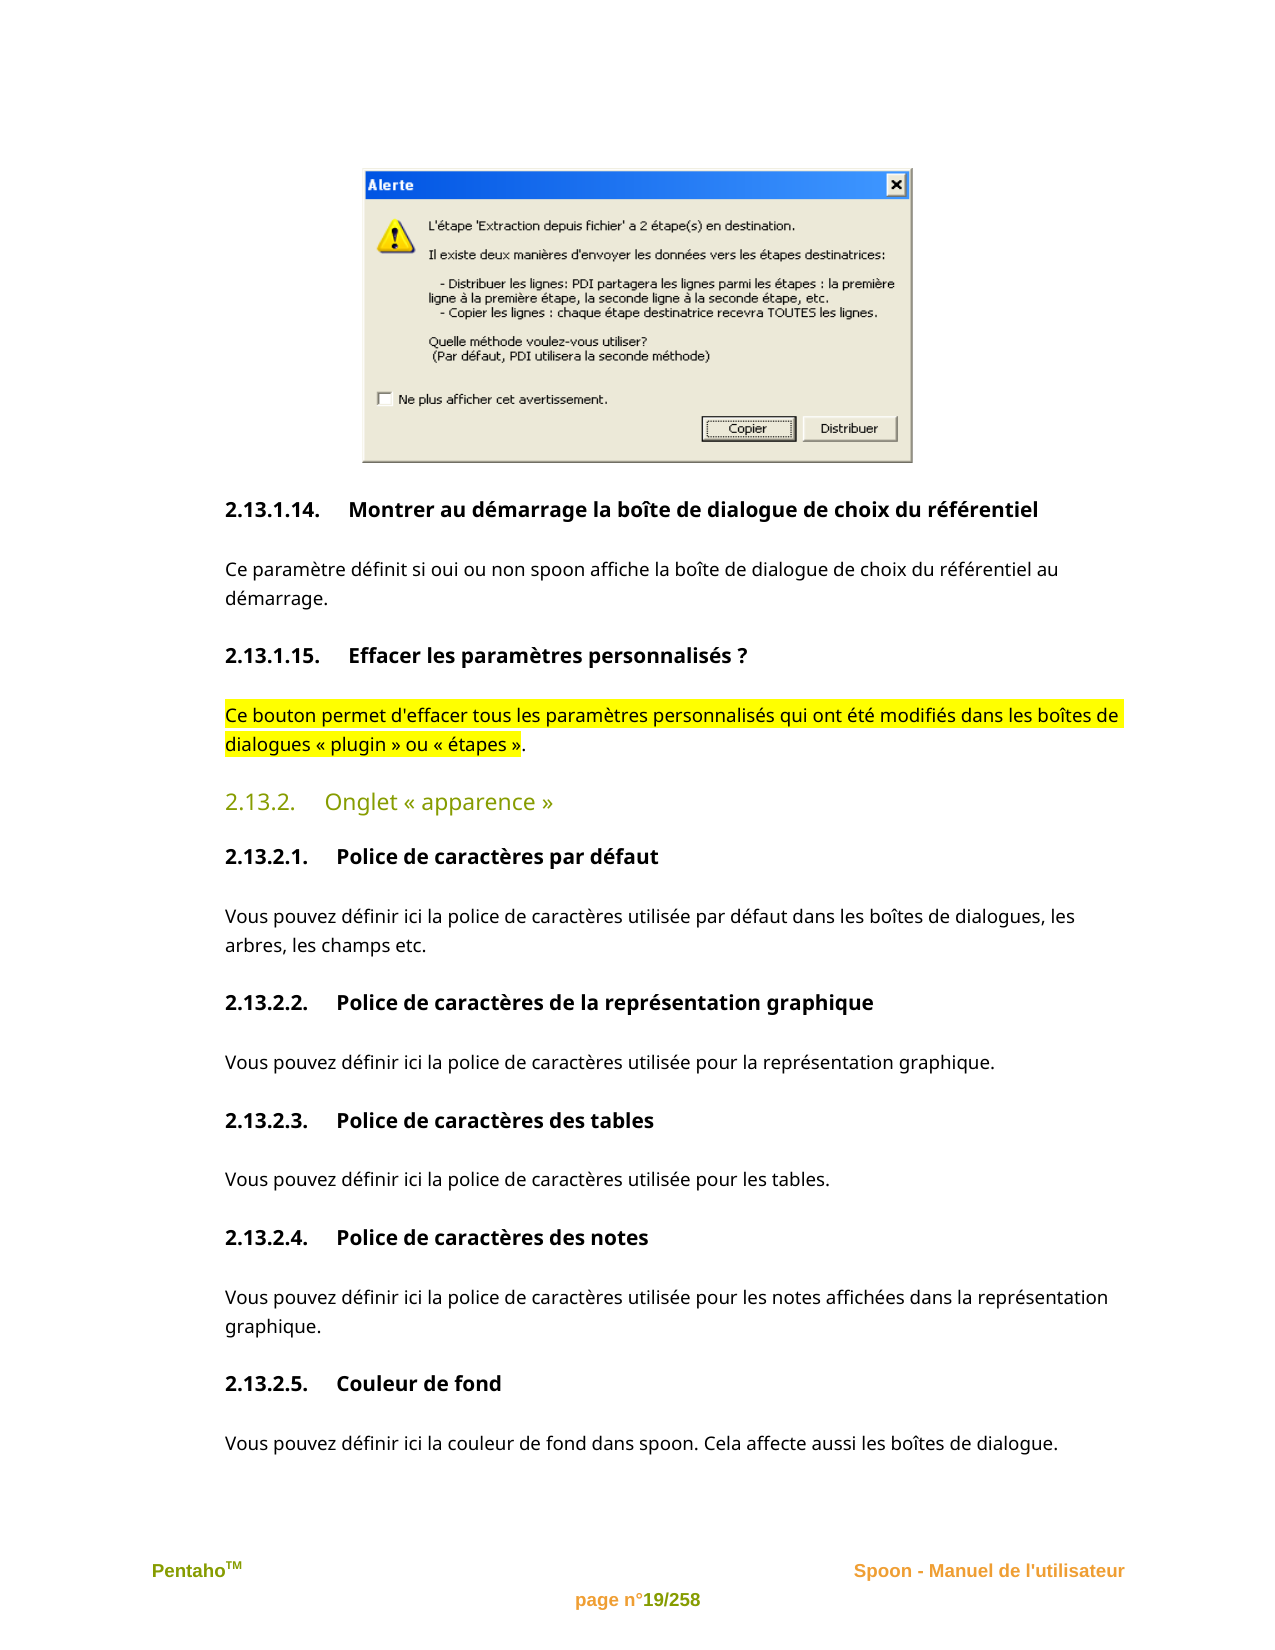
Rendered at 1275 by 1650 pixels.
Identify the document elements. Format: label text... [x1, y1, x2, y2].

subtitle Onglet « apparence » [225, 787, 1125, 816]
subtitle Couleur de fond [225, 1368, 1125, 1398]
picture [362, 168, 913, 463]
text Vous pouvez définir ici la police de caractères utilisée pour les notes affichées dans la représentation graphique. [225, 1281, 1125, 1339]
subtitle Police de caractères des tables [225, 1105, 1125, 1134]
text Vous pouvez définir ici la police de caractères utilisée pour la représentation graphique. [225, 1046, 1125, 1075]
text Vous pouvez définir ici la police de caractères utilisée pour les tables. [225, 1163, 1125, 1193]
subtitle Montrer au démarrage la boîte de dialogue de choix du référentiel [225, 150, 1125, 523]
text Ce bouton permet d'effacer tous les paramètres personnalisés qui ont été modifiés dans les boîtes de dialogues « plugin » ou « étapes ». [225, 699, 1125, 757]
subtitle Effacer les paramètres personnalisés ? [225, 640, 1125, 669]
text Ce paramètre définit si oui ou non spoon affiche la boîte de dialogue de choix du référentiel au démarrage. [225, 553, 1125, 611]
subtitle Police de caractères de la représentation graphique [225, 987, 1125, 1017]
text Vous pouvez définir ici la police de caractères utilisée par défaut dans les boîtes de dialogues, les arbres, les champs etc. [225, 900, 1125, 958]
subtitle Police de caractères par défaut [225, 841, 1125, 870]
subtitle Police de caractères des notes [225, 1222, 1125, 1251]
text Vous pouvez définir ici la couleur de fond dans spoon. Cela affecte aussi les boîtes de dialogue. [225, 1427, 1125, 1456]
